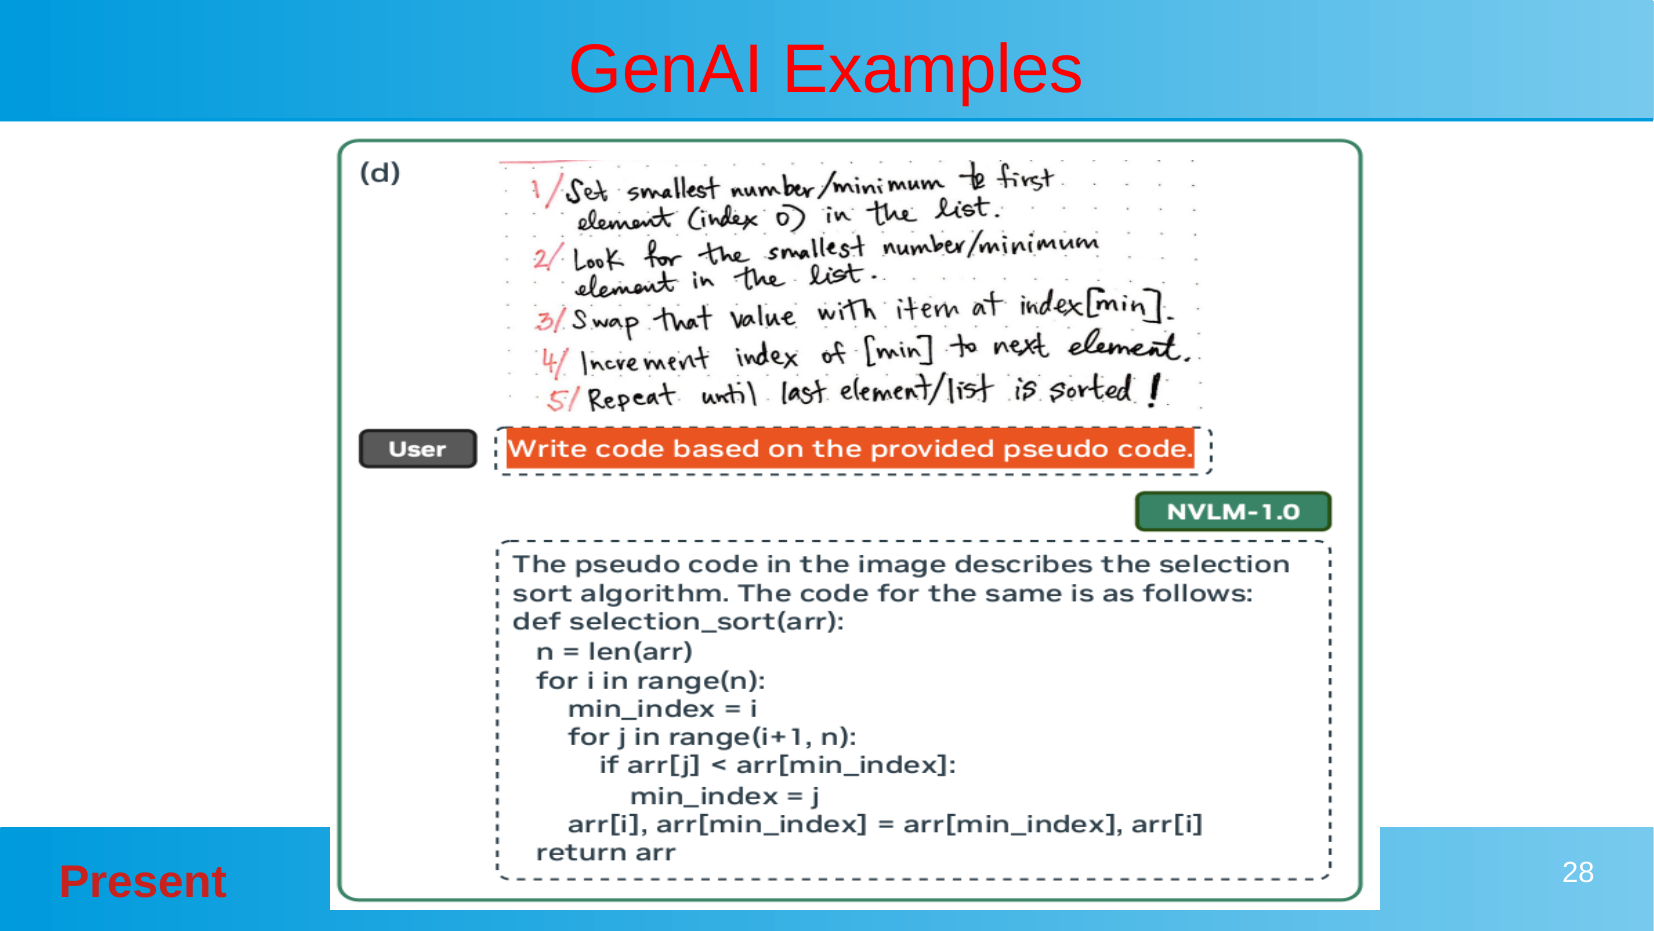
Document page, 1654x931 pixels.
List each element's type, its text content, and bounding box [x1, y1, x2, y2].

picture [330, 130, 1380, 910]
title GenAI Examples [59, 29, 1595, 108]
